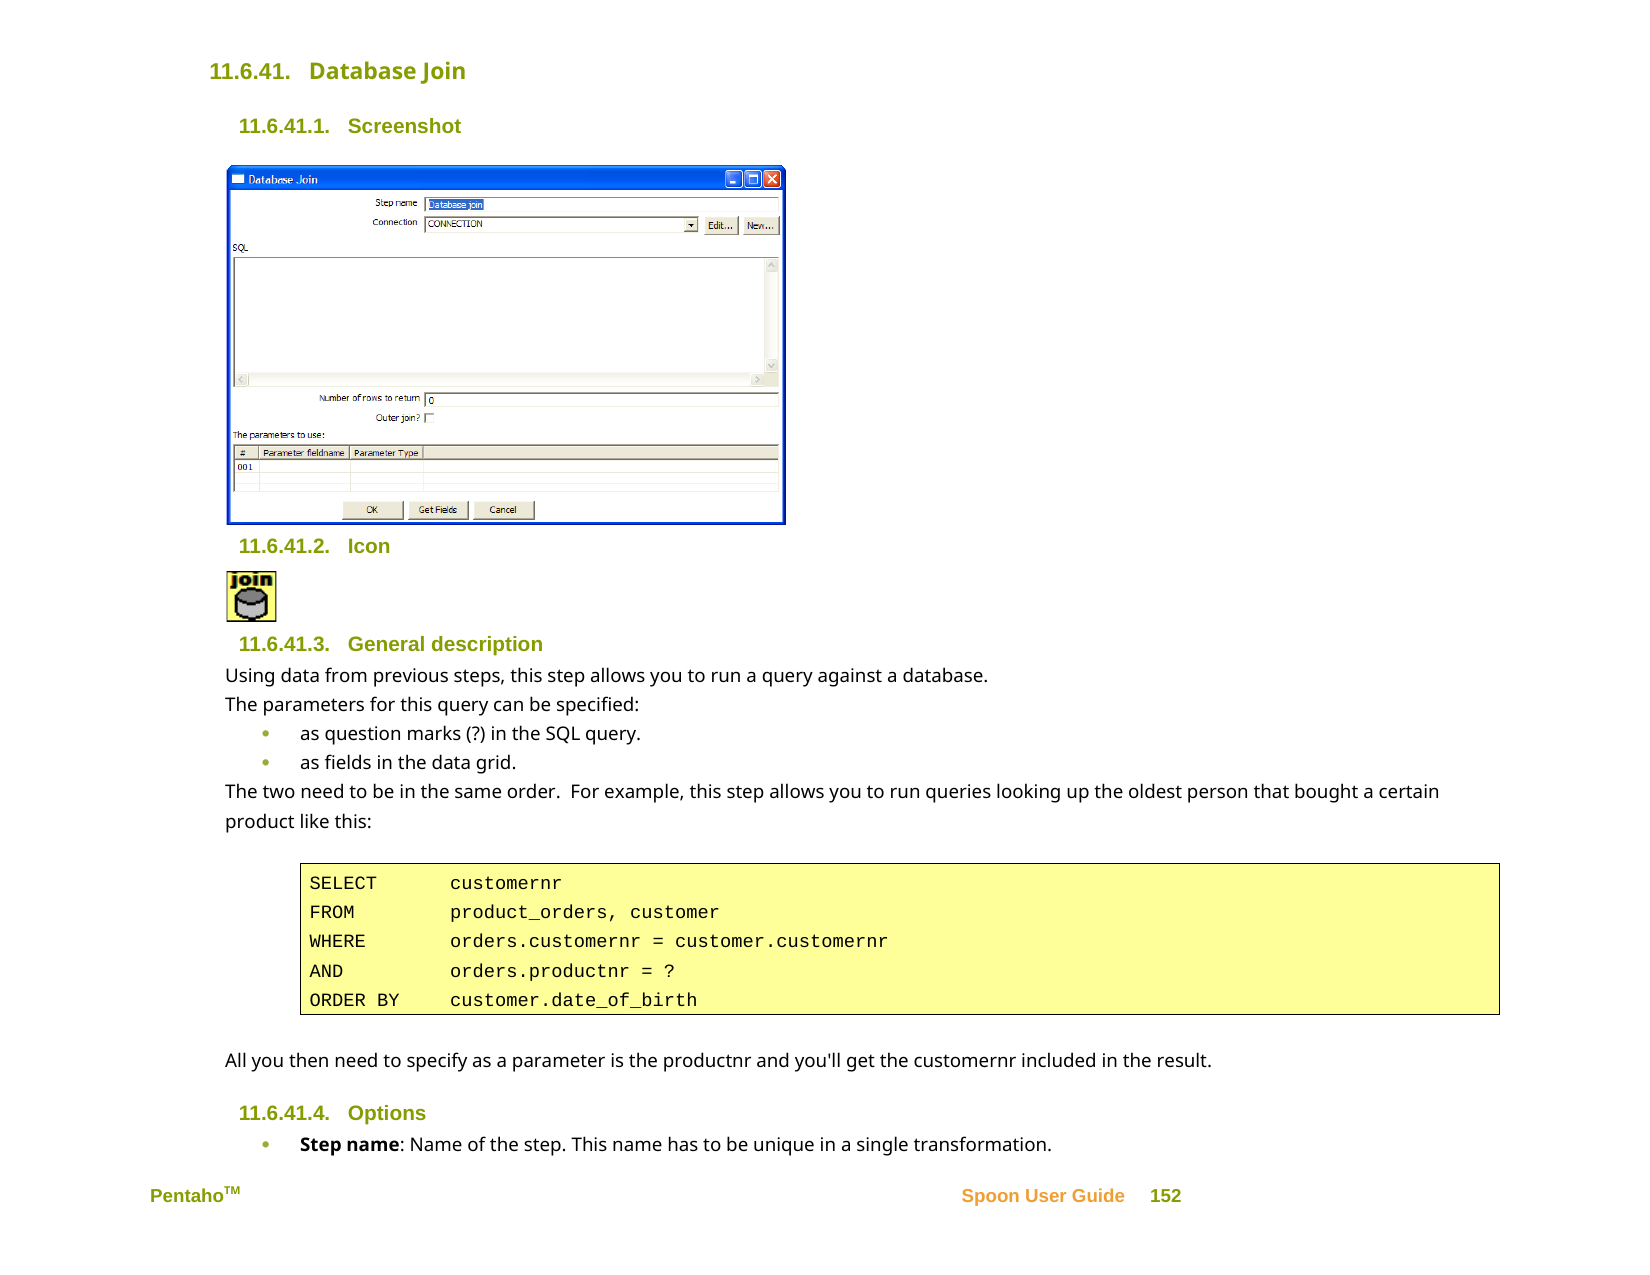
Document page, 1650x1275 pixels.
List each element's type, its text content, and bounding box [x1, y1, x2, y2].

subtitle Database Join [209, 52, 1500, 87]
subtitle Options [239, 1092, 1500, 1127]
text FROM product_orders, customer [301, 892, 1499, 921]
text AND orders.productnr = ? [301, 951, 1499, 980]
list Step name: Name of the step. This name has to be unique in a single transformation. [262, 1128, 1500, 1157]
text SELECT customernr [301, 864, 1499, 892]
text Using data from previous steps, this step allows you to run a query against a database. [225, 659, 1500, 688]
picture [226, 571, 277, 622]
text The two need to be in the same order. For example, this step allows you to run queries looking up the oldest person that bought a certain product like this: [225, 776, 1500, 834]
subtitle Icon [239, 159, 1500, 561]
text The parameters for this query can be specified: [225, 688, 1500, 717]
list as question marks (?) in the SQL query. [262, 717, 1500, 746]
subtitle General description [239, 579, 1500, 658]
subtitle Screenshot [239, 106, 1500, 141]
text All you then need to specify as a parameter is the productnr and you'll get the customernr included in the result. [225, 1044, 1500, 1073]
list as fields in the data grid. [262, 746, 1500, 776]
text WHERE orders.customernr = customer.customernr [301, 921, 1499, 951]
text ORDER BY customer.date_of_birth [301, 980, 1499, 1014]
